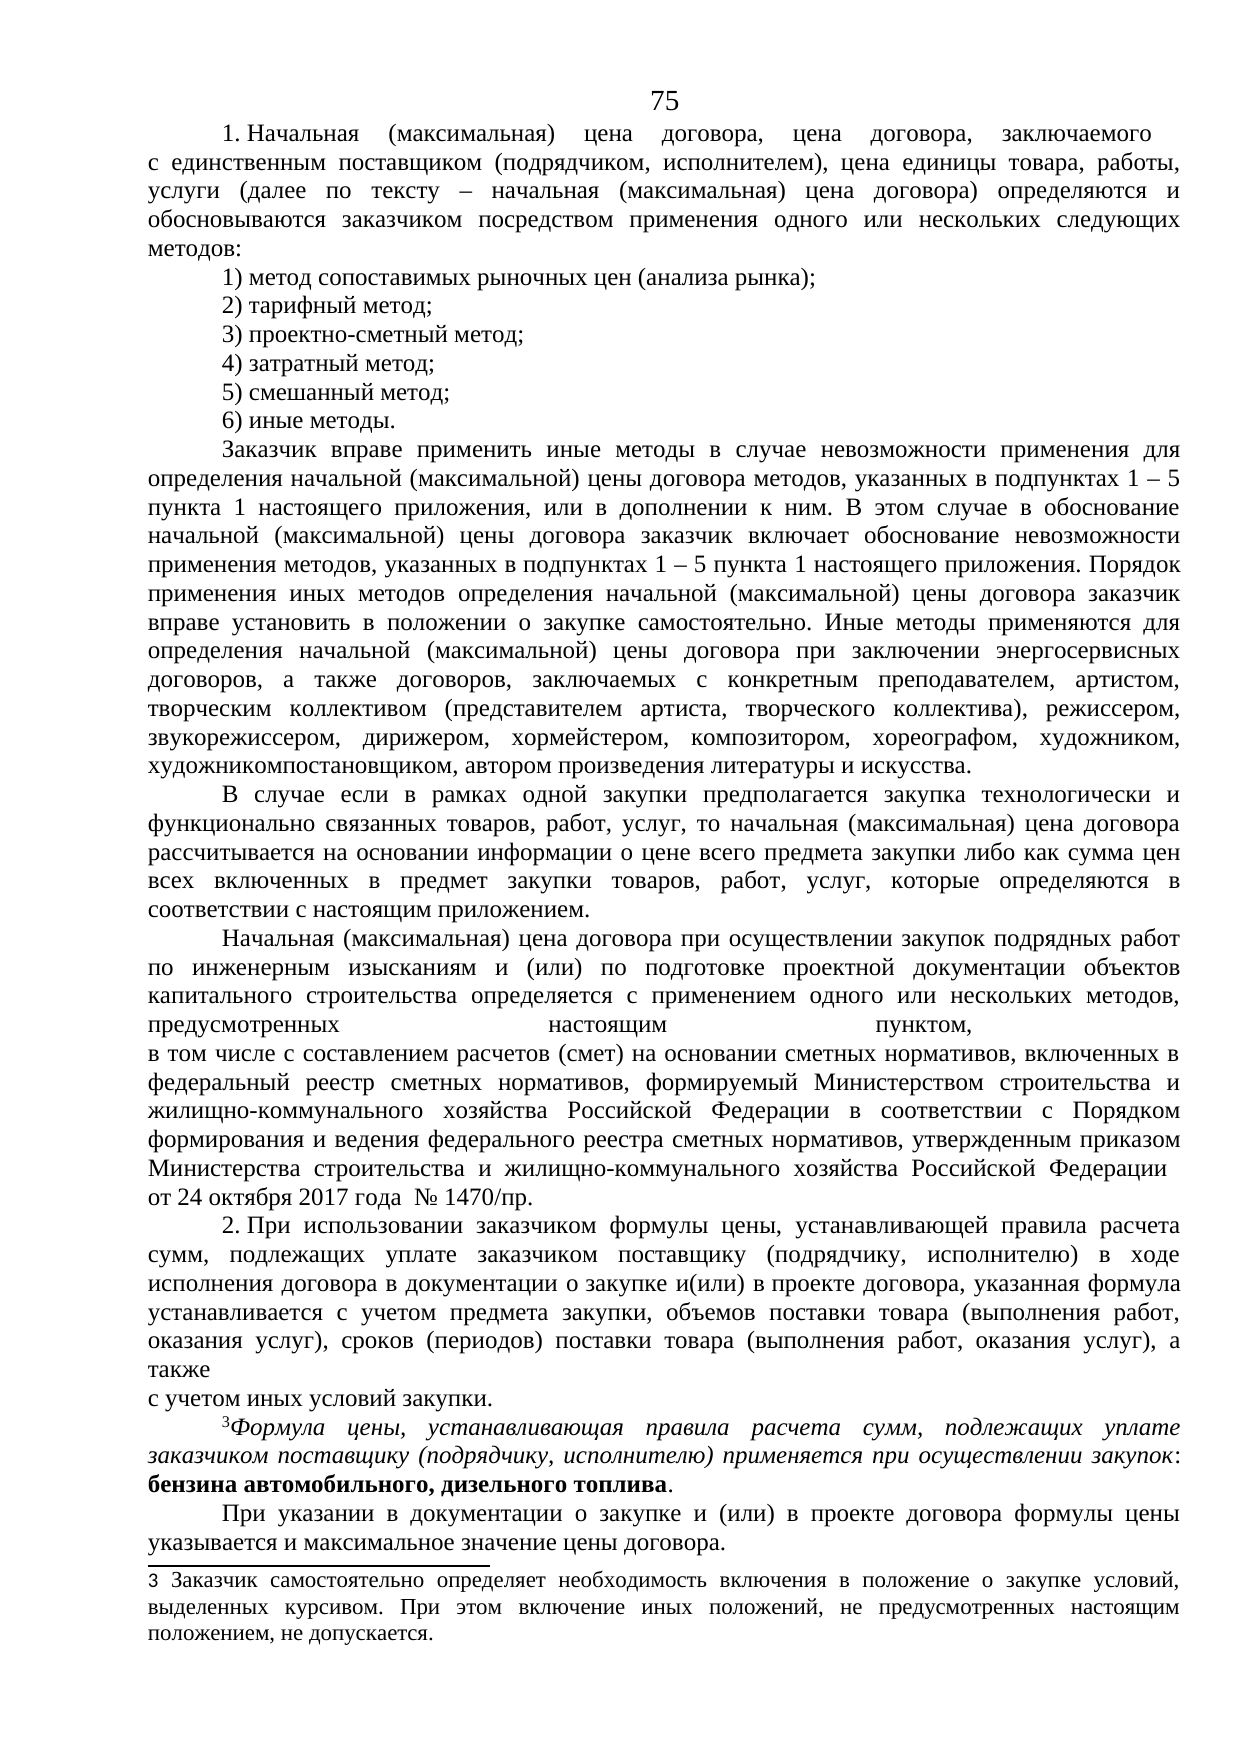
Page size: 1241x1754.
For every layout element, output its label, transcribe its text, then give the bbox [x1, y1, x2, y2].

text 6) иные методы. [148, 406, 1181, 434]
text При указании в документации о закупке и (или) в проекте договора формулы цены указывается и максимальное значение цены договора. [148, 1498, 1181, 1556]
text 1) метод сопоставимых рыночных цен (анализа рынка); [148, 262, 1181, 291]
text Формула цены, устанавливающая правила расчета сумм, подлежащих уплате заказчиком поставщику (подрядчику, исполнителю) применяется при осуществлении закупок: бензина автомобильного, дизельного топлива. [148, 1412, 1181, 1498]
text 3) проектно-сметный метод; [148, 319, 1181, 348]
text 1. Начальная (максимальная) цена договора, цена договора, заключаемого с единственным поставщиком (подрядчиком, исполнителем), цена единицы товара, работы, услуги (далее по тексту – начальная (максимальная) цена договора) определяются и обосновываются заказчиком посредством применения одного или нескольких следующих методов: [148, 118, 1181, 262]
text Начальная (максимальная) цена договора при осуществлении закупок подрядных работ по инженерным изысканиям и (или) по подготовке проектной документации объектов капитального строительства определяется с применением одного или нескольких методов, предусмотренных настоящим пунктом, в том числе с составлением расчетов (смет) на основании сметных нормативов, включенных в федеральный реестр сметных нормативов, формируемый Министерством строительства и жилищно-коммунального хозяйства Российской Федерации в соответствии с Порядком формирования и ведения федерального реестра сметных нормативов, утвержденным приказом Министерства строительства и жилищно-коммунального хозяйства Российской Федерации от 24 октября 2017 года № 1470/пр. [148, 923, 1181, 1211]
text Заказчик самостоятельно определяет необходимость включения в положение о закупке условий, выделенных курсивом. При этом включение иных положений, не предусмотренных настоящим положением, не допускается. [148, 1567, 1181, 1646]
text 5) смешанный метод; [148, 377, 1181, 406]
text 2) тарифный метод; [148, 291, 1181, 319]
text 2. При использовании заказчиком формулы цены, устанавливающей правила расчета сумм, подлежащих уплате заказчиком поставщику (подрядчику, исполнителю) в ходе исполнения договора в документации о закупке и(или) в проекте договора, указанная формула устанавливается с учетом предмета закупки, объемов поставки товара (выполнения работ, оказания услуг), сроков (периодов) поставки товара (выполнения работ, оказания услуг), а также с учетом иных условий закупки. [148, 1211, 1181, 1412]
text Заказчик вправе применить иные методы в случае невозможности применения для определения начальной (максимальной) цены договора методов, указанных в подпунктах 1 – 5 пункта 1 настоящего приложения, или в дополнении к ним. В этом случае в обоснование начальной (максимальной) цены договора заказчик включает обоснование невозможности применения методов, указанных в подпунктах 1 – 5 пункта 1 настоящего приложения. Порядок применения иных методов определения начальной (максимальной) цены договора заказчик вправе установить в положении о закупке самостоятельно. Иные методы применяются для определения начальной (максимальной) цены договора при заключении энергосервисных договоров, а также договоров, заключаемых с конкретным преподавателем, артистом, творческим коллективом (представителем артиста, творческого коллектива), режиссером, звукорежиссером, дирижером, хормейстером, композитором, хореографом, художником, художникомпостановщиком, автором произведения литературы и искусства. [148, 434, 1181, 779]
text В случае если в рамках одной закупки предполагается закупка технологически и функционально связанных товаров, работ, услуг, то начальная (максимальная) цена договора рассчитывается на основании информации о цене всего предмета закупки либо как сумма цен всех включенных в предмет закупки товаров, работ, услуг, которые определяются в соответствии с настоящим приложением. [148, 779, 1181, 923]
text 4) затратный метод; [148, 348, 1181, 377]
